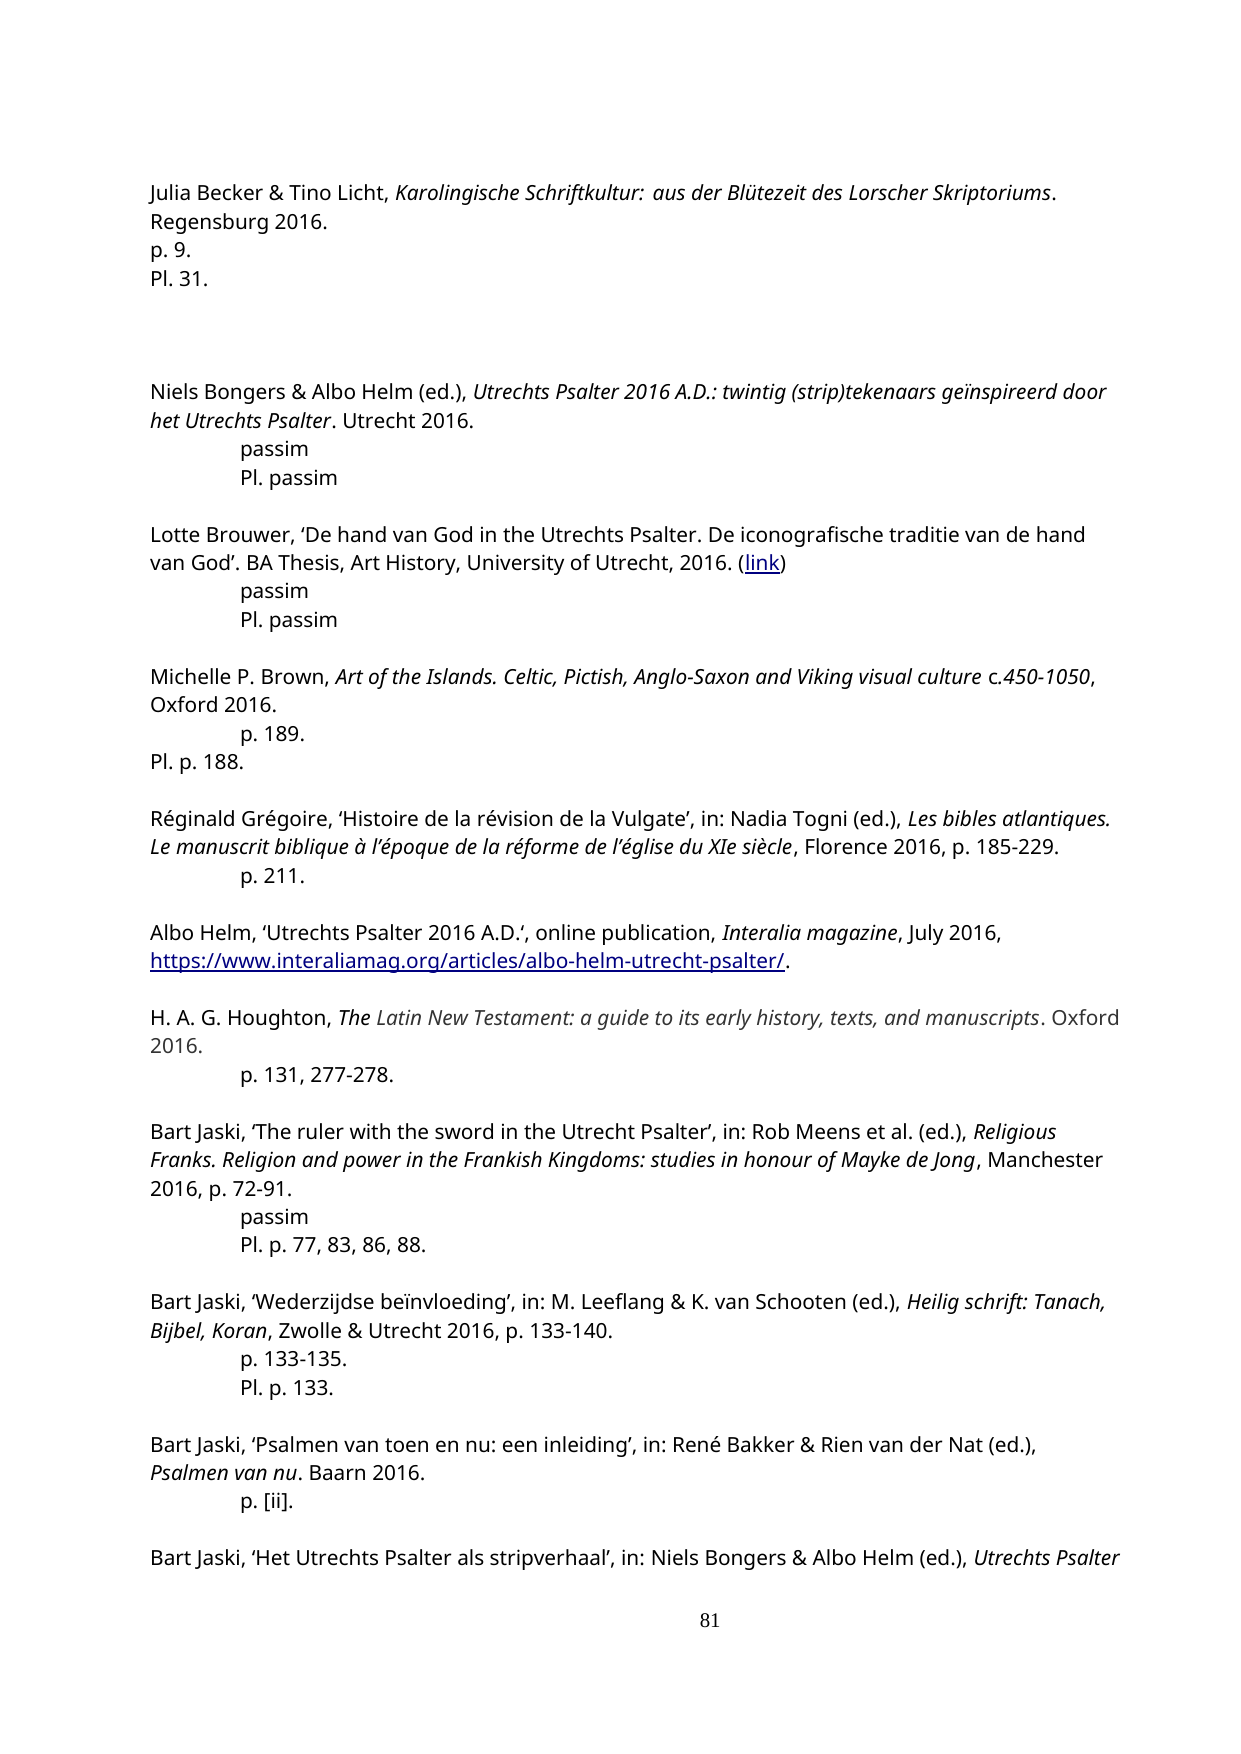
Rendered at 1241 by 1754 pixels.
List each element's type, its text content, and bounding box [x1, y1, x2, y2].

text passim [150, 434, 1122, 463]
text Bart Jaski, ‘Het Utrechts Psalter als stripverhaal’, in: Niels Bongers & Albo Helm (ed.), Utrechts Psalter [150, 1543, 1122, 1572]
text Pl. passim [150, 463, 1122, 491]
text p. [ii]. [150, 1487, 1122, 1515]
text passim [150, 1202, 1122, 1231]
text passim [150, 577, 1122, 605]
text Bart Jaski, ‘Wederzijdse beïnvloeding’, in: M. Leeflang & K. van Schooten (ed.), Heilig schrift: Tanach, Bijbel, Koran, Zwolle & Utrecht 2016, p. 133-140. [150, 1287, 1122, 1344]
text Pl. passim [150, 605, 1122, 633]
text p. 189. Pl. p. 188. [150, 719, 1122, 776]
text Albo Helm, ‘Utrechts Psalter 2016 A.D.‘, online publication, Interalia magazine, July 2016, https://www.interaliamag.org/articles/albo-helm-utrecht-psalter/. [150, 918, 1122, 975]
text Michelle P. Brown, Art of the Islands. Celtic, Pictish, Anglo-Saxon and Viking visual culture c.450-1050, Oxford 2016. [150, 662, 1122, 719]
text Pl. p. 77, 83, 86, 88. [150, 1231, 1122, 1259]
text Niels Bongers & Albo Helm (ed.), Utrechts Psalter 2016 A.D.: twintig (strip)tekenaars geïnspireerd door het Utrechts Psalter. Utrecht 2016. [150, 377, 1122, 434]
text p. 131, 277-278. [150, 1060, 1122, 1088]
text Réginald Grégoire, ‘Histoire de la révision de la Vulgate’, in: Nadia Togni (ed.), Les bibles atlantiques. Le manuscrit biblique à l’époque de la réforme de l’église du XIe siècle, Florence 2016, p. 185-229. [150, 804, 1122, 861]
text p. 133-135. [150, 1344, 1122, 1373]
text Bart Jaski, ‘The ruler with the sword in the Utrecht Psalter’, in: Rob Meens et al. (ed.), Religious Franks. Religion and power in the Frankish Kingdoms: studies in honour of Mayke de Jong, Manchester 2016, p. 72-91. [150, 1117, 1122, 1202]
text Pl. p. 133. [150, 1373, 1122, 1401]
text Lotte Brouwer, ‘De hand van God in the Utrechts Psalter. De iconografische traditie van de hand van God’. BA Thesis, Art History, University of Utrecht, 2016. (link) [150, 520, 1122, 577]
text p. 211. [150, 861, 1122, 889]
text Julia Becker & Tino Licht, Karolingische Schriftkultur: aus der Blütezeit des Lorscher Skriptoriums. Regensburg 2016. p. 9. Pl. 31. [150, 178, 1122, 292]
text Bart Jaski, ‘Psalmen van toen en nu: een inleiding’, in: René Bakker & Rien van der Nat (ed.), Psalmen van nu. Baarn 2016. [150, 1430, 1122, 1487]
text H. A. G. Houghton, The Latin New Testament: a guide to its early history, texts, and manuscripts. Oxford 2016. [150, 1003, 1122, 1060]
